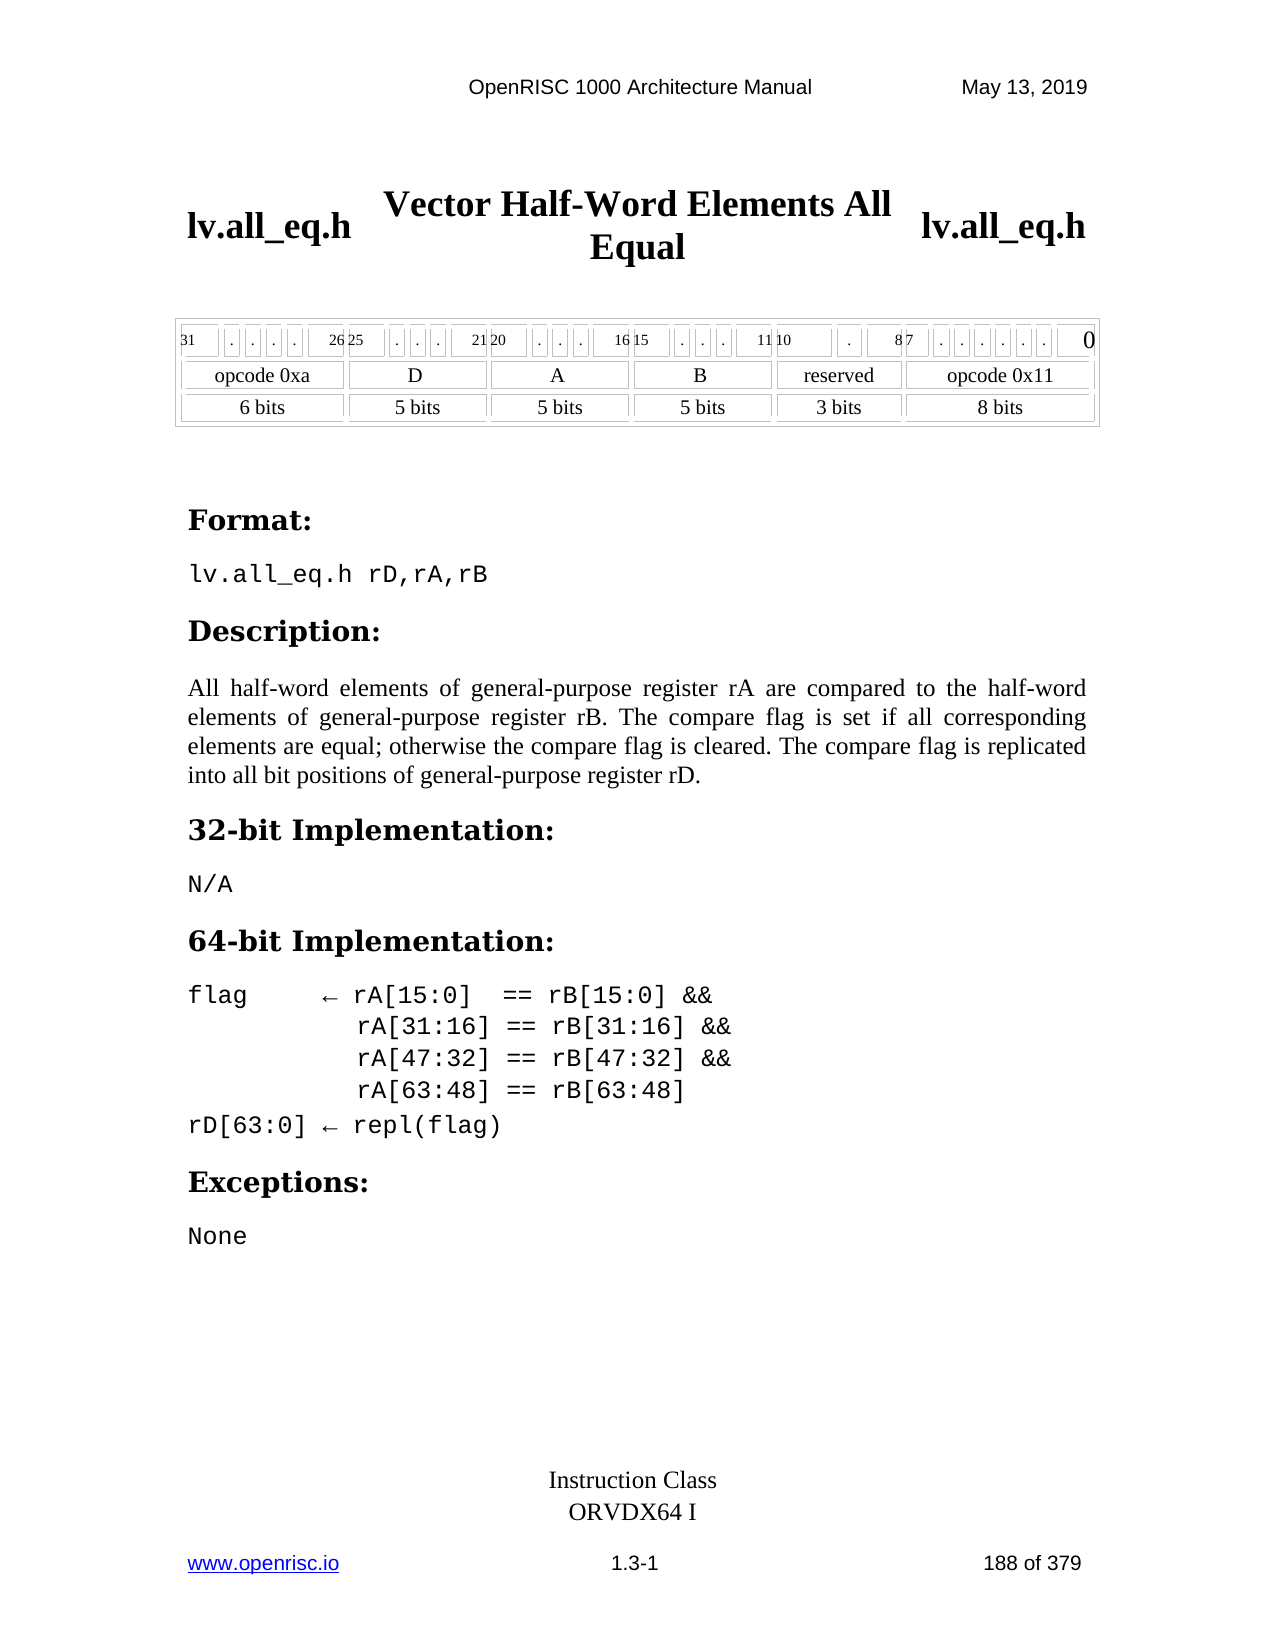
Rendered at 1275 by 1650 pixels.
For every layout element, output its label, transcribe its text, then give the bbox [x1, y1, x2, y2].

text All half-word elements of general-purpose register rA are compared to the half-word elements of general-purpose register rB. The compare flag is set if all corresponding elements are equal; otherwise the compare flag is cleared. The compare flag is replicated into all bit positions of general-purpose register rD. [187, 673, 1087, 788]
text Exceptions: [187, 1166, 1087, 1199]
text None [187, 1224, 1087, 1252]
text N/A [187, 871, 1087, 900]
text 64-bit Implementation: [187, 925, 1087, 958]
text lv.all_eq.h rD,rA,rB [187, 562, 1087, 590]
text Format: [187, 504, 1087, 537]
text flag ← rA[15:0] == rB[15:0] && rA[31:16] == rB[31:16] && rA[47:32] == rB[47:32] && rA[63:48] == rB[63:48] rD[63:0] ← repl(flag) [187, 983, 1087, 1141]
text Description: [187, 615, 1087, 648]
text 32-bit Implementation: [187, 813, 1087, 846]
